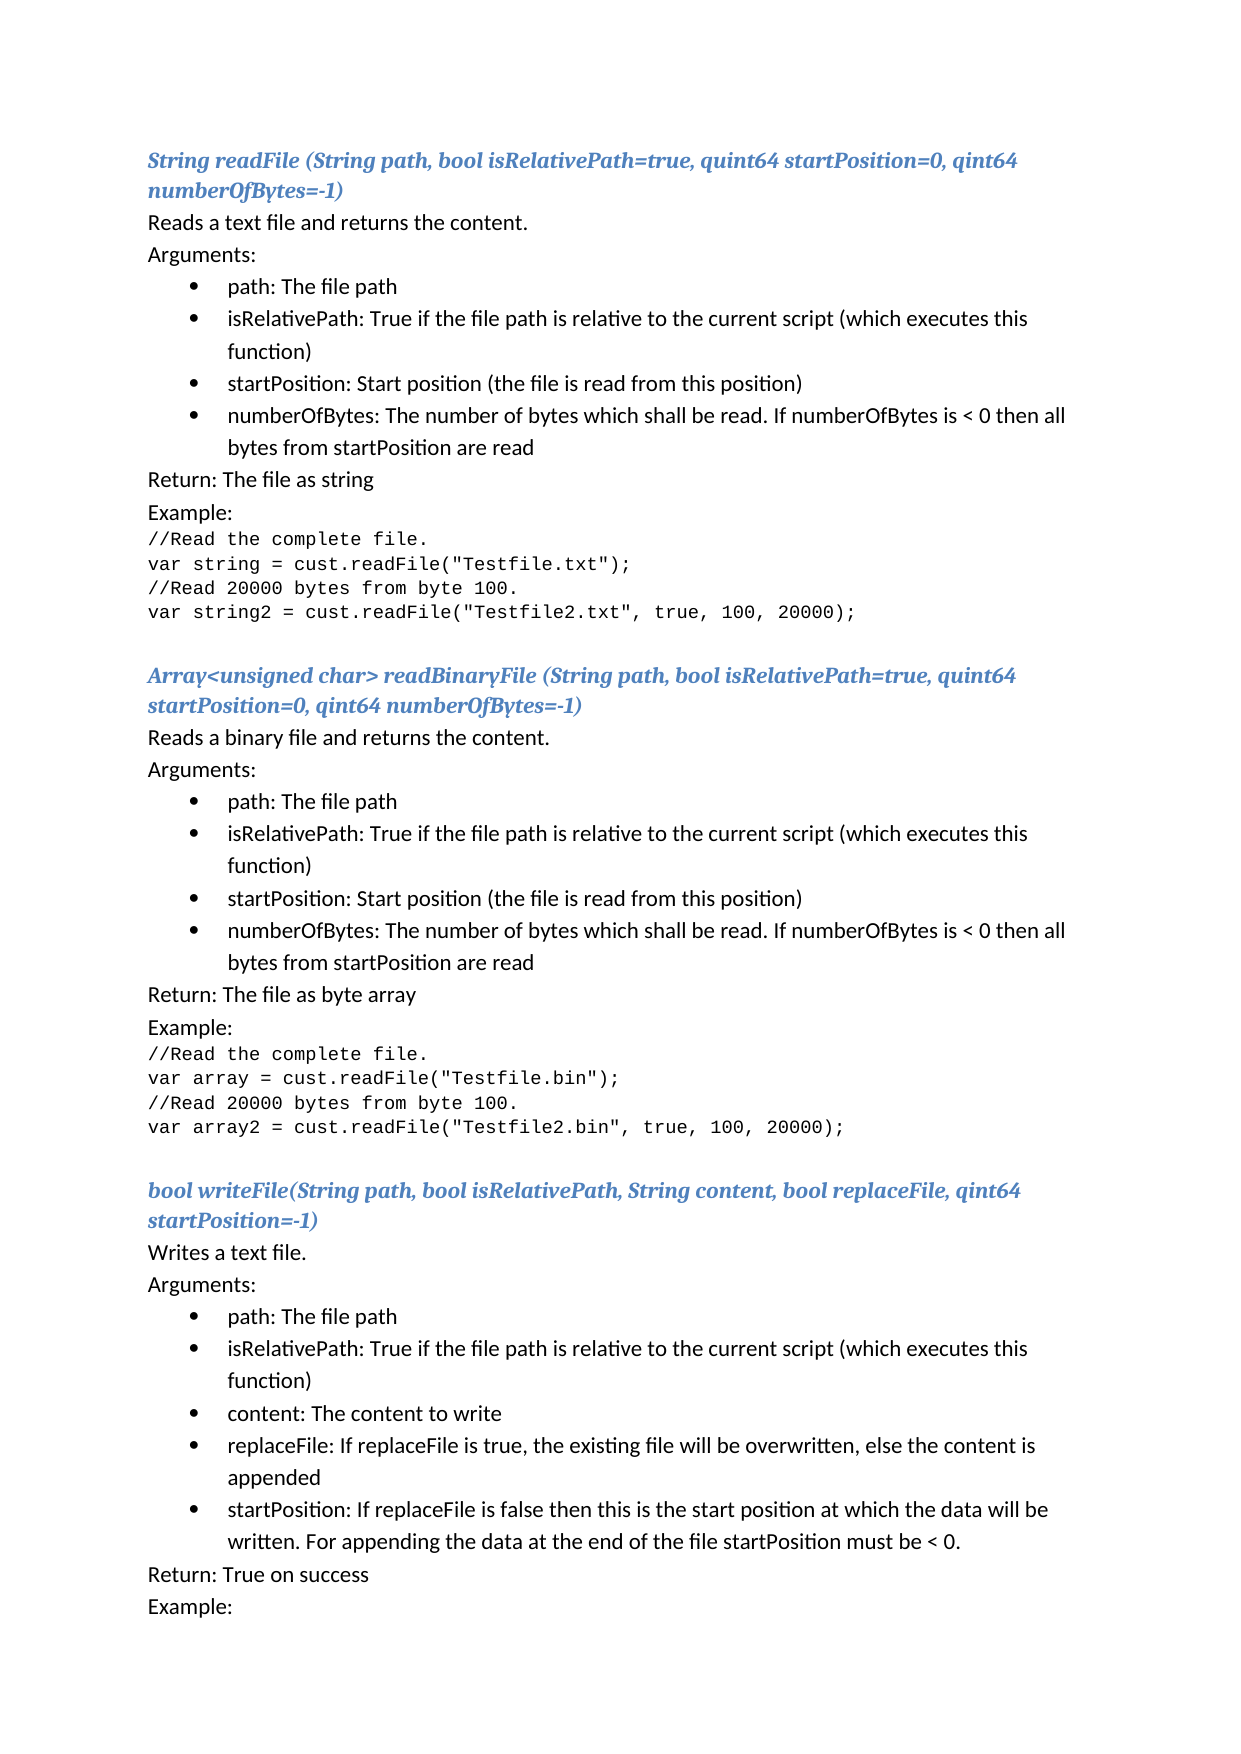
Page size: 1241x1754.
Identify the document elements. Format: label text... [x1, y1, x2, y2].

list isRelativePath: True if the file path is relative to the current script (which executes this function) [190, 819, 1093, 880]
text Return: The file as string [148, 466, 1093, 493]
text Writes a text file. [148, 1238, 1093, 1266]
text Example: [148, 1592, 1093, 1620]
list numberOfBytes: The number of bytes which shall be read. If numberOfBytes is < 0 then all bytes from startPosition are read [190, 916, 1093, 976]
text var string2 = cust.readFile("Testfile2.txt", true, 100, 20000); [148, 603, 1093, 624]
text Arguments: [148, 1270, 1093, 1298]
list startPosition: Start position (the file is read from this position) [190, 369, 1093, 397]
list path: The file path [190, 787, 1093, 815]
list isRelativePath: True if the file path is relative to the current script (which executes this function) [190, 304, 1093, 365]
list path: The file path [190, 272, 1093, 300]
text //Read 20000 bytes from byte 100. [148, 1093, 1093, 1115]
text var array2 = cust.readFile("Testfile2.bin", true, 100, 20000); [148, 1118, 1093, 1139]
text Example: [148, 1013, 1093, 1041]
list startPosition: Start position (the file is read from this position) [190, 884, 1093, 912]
subtitle Array<unsigned char> readBinaryFile (String path, bool isRelativePath=true, quint64 startPosition=0, qint64 numberOfBytes=-1) [148, 662, 1093, 719]
text Arguments: [148, 240, 1093, 268]
subtitle String readFile (String path, bool isRelativePath=true, quint64 startPosition=0, qint64 numberOfBytes=-1) [148, 148, 1093, 204]
text Return: The file as byte array [148, 980, 1093, 1008]
list startPosition: If replaceFile is false then this is the start position at which the data will be written. For appending the data at the end of the file startPosition must be < 0. [190, 1495, 1093, 1556]
text Return: True on success [148, 1560, 1093, 1588]
list isRelativePath: True if the file path is relative to the current script (which executes this function) [190, 1334, 1093, 1394]
list content: The content to write [190, 1399, 1093, 1427]
text Example: [148, 498, 1093, 526]
list path: The file path [190, 1302, 1093, 1330]
text //Read the complete file. [148, 530, 1093, 551]
text //Read 20000 bytes from byte 100. [148, 579, 1093, 600]
subtitle bool writeFile(String path, bool isRelativePath, String content, bool replaceFile, qint64 startPosition=-1) [148, 1177, 1093, 1234]
text Reads a text file and returns the content. [148, 208, 1093, 236]
text Reads a binary file and returns the content. [148, 723, 1093, 751]
text var string = cust.readFile("Testfile.txt"); [148, 554, 1093, 576]
text var array = cust.readFile("Testfile.bin"); [148, 1069, 1093, 1090]
text Arguments: [148, 755, 1093, 783]
list numberOfBytes: The number of bytes which shall be read. If numberOfBytes is < 0 then all bytes from startPosition are read [190, 401, 1093, 461]
list replaceFile: If replaceFile is true, the existing file will be overwritten, else the content is appended [190, 1431, 1093, 1491]
text //Read the complete file. [148, 1045, 1093, 1066]
